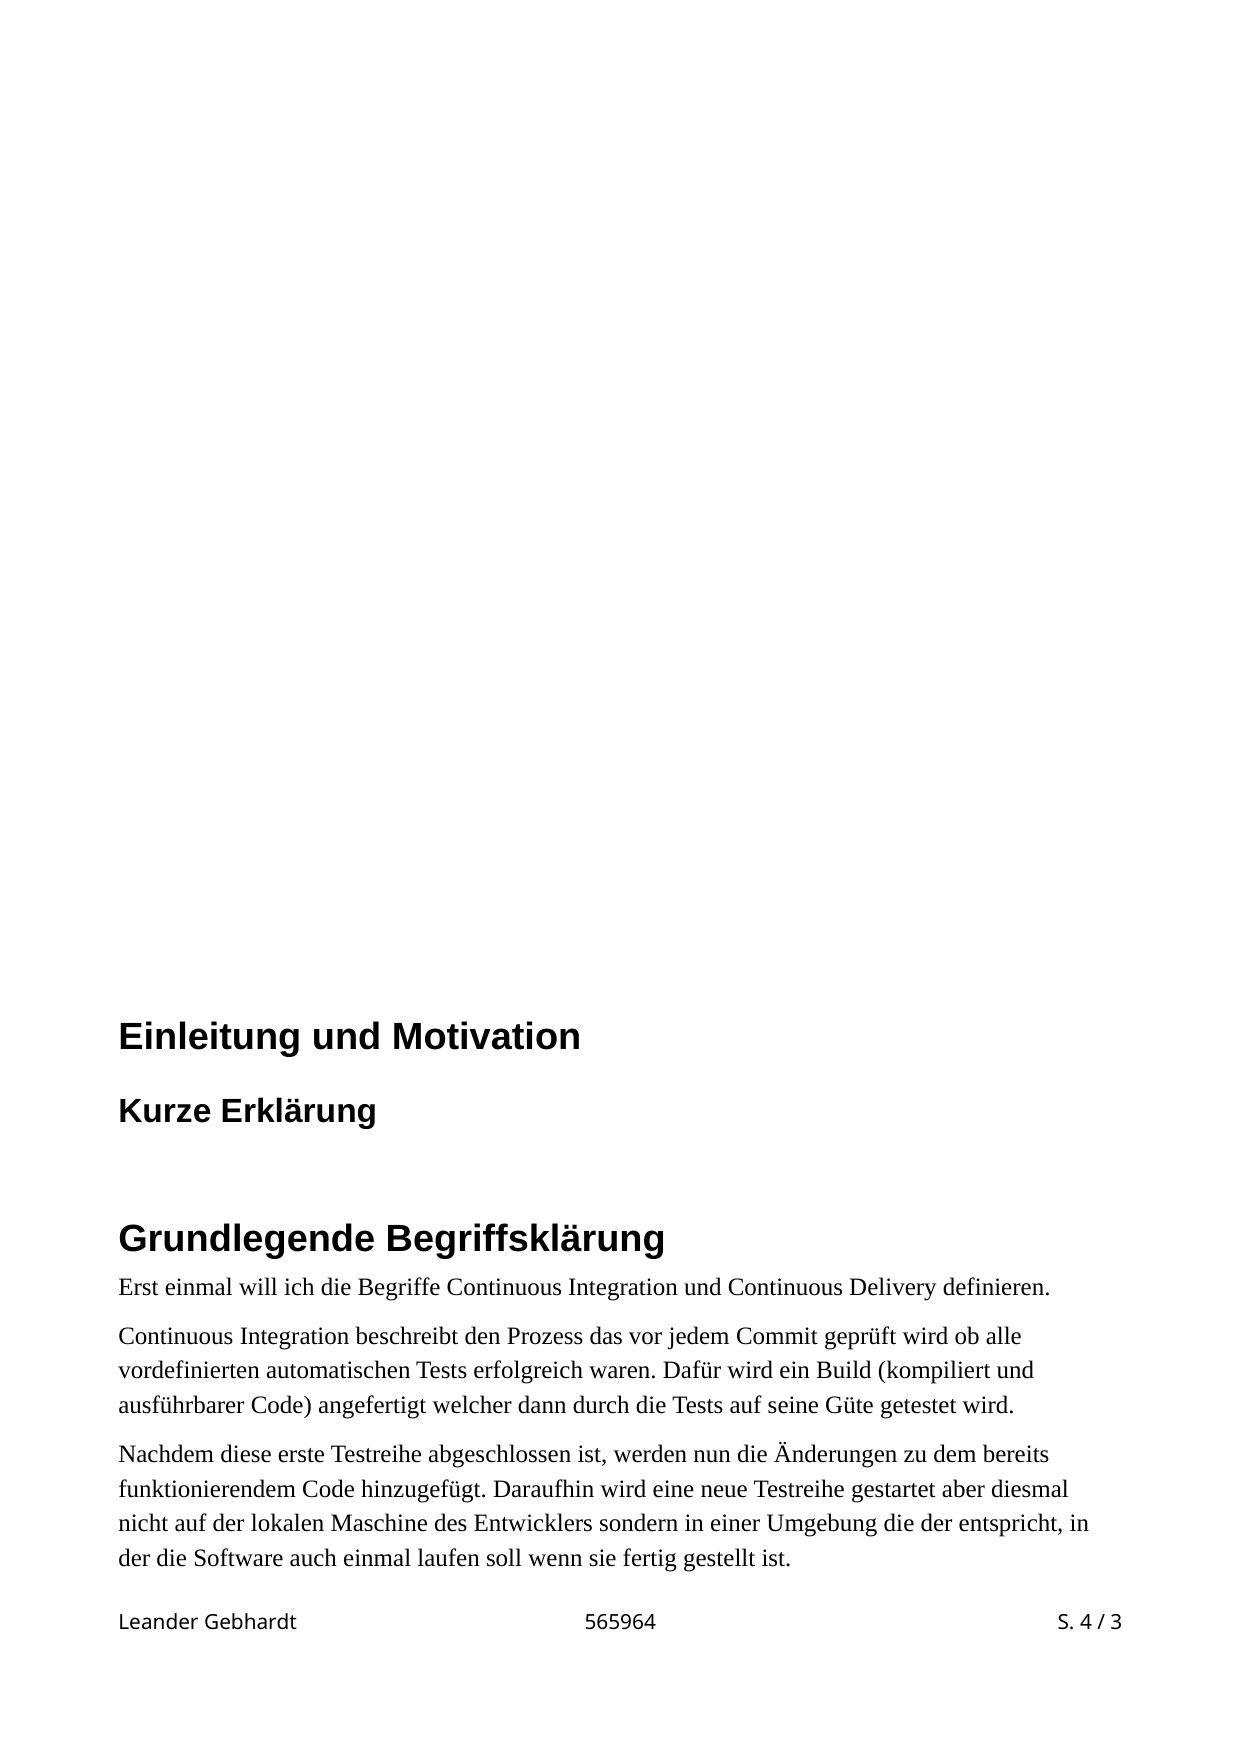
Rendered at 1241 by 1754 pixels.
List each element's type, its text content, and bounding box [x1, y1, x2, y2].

text Erst einmal will ich die Begriffe Continuous Integration und Continuous Delivery definieren. [118, 1272, 1122, 1301]
subtitle Grundlegende Begriffsklärung [118, 1216, 1122, 1259]
text Nachdem diese erste Testreihe abgeschlossen ist, werden nun die Änderungen zu dem bereits funktionierendem Code hinzugefügt. Daraufhin wird eine neue Testreihe gestartet aber diesmal nicht auf der lokalen Maschine des Entwicklers sondern in einer Umgebung die der entspricht, in der die Software auch einmal laufen soll wenn sie fertig gestellt ist. [118, 1439, 1122, 1571]
subtitle Einleitung und Motivation [118, 1014, 1122, 1057]
text Continuous Integration beschreibt den Prozess das vor jedem Commit geprüft wird ob alle vordefinierten automatischen Tests erfolgreich waren. Dafür wird ein Build (kompiliert und ausführbarer Code) angefertigt welcher dann durch die Tests auf seine Güte getestet wird. [118, 1321, 1122, 1419]
subtitle Kurze Erklärung [118, 1091, 1122, 1129]
